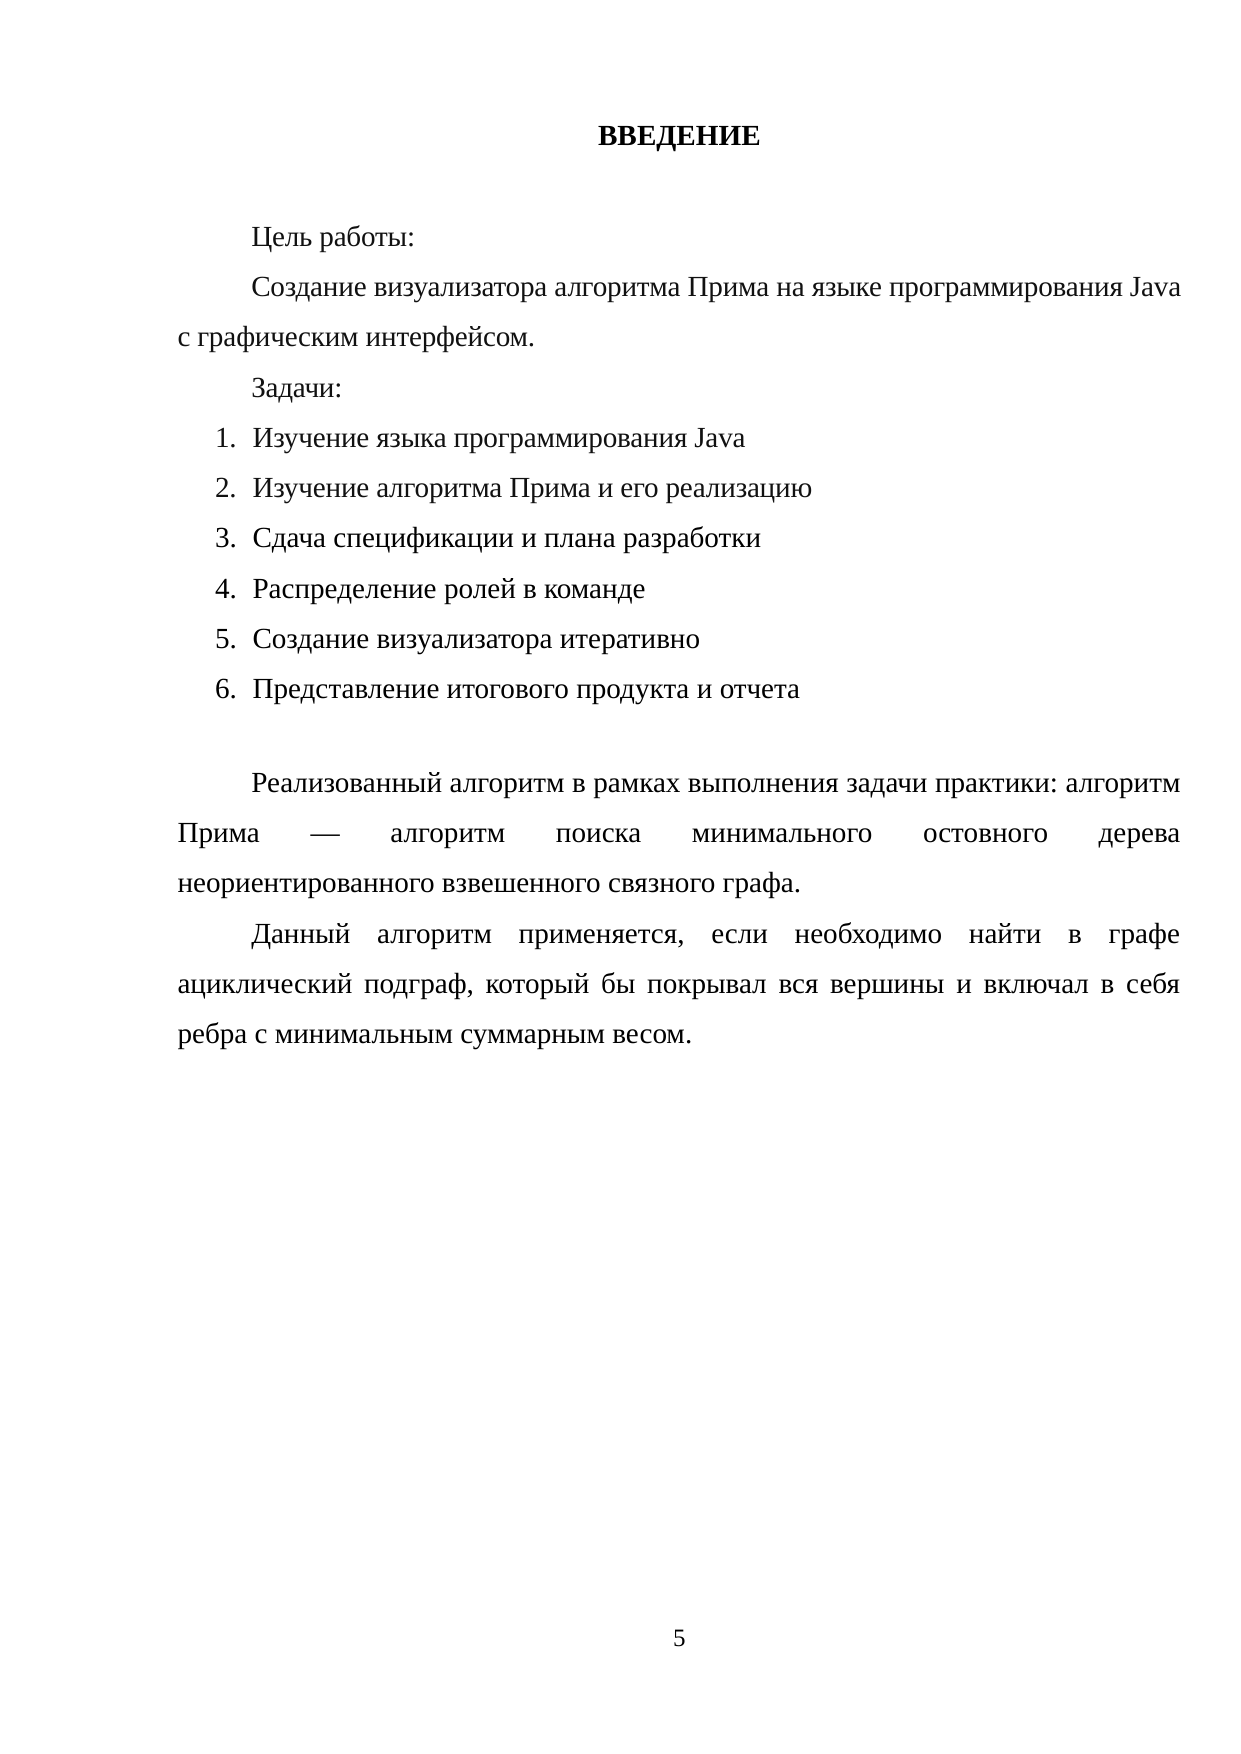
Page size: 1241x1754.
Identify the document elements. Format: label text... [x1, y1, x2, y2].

list Изучение языка программирования Java [215, 420, 1181, 453]
text Создание визуализатора алгоритма Прима на языке программирования Java с графическим интерфейсом. [177, 269, 1181, 353]
list Представление итогового продукта и отчета [215, 672, 1181, 705]
text Цель работы: [177, 219, 1181, 252]
list Создание визуализатора итеративно [215, 621, 1181, 655]
list Изучение алгоритма Прима и его реализацию [215, 470, 1181, 504]
text Реализованный алгоритм в рамках выполнения задачи практики: алгоритм Прима — алгоритм поиска минимального остовного дерева неориентированного взвешенного связного графа. [177, 765, 1181, 899]
list Распределение ролей в команде [215, 571, 1181, 604]
list Сдача спецификации и плана разработки [215, 521, 1181, 554]
text введение [177, 118, 1181, 152]
text Данный алгоритм применяется, если необходимо найти в графе ациклический подграф, который бы покрывал вся вершины и включал в себя ребра с минимальным суммарным весом. [177, 916, 1181, 1050]
text Задачи: [177, 370, 1181, 403]
